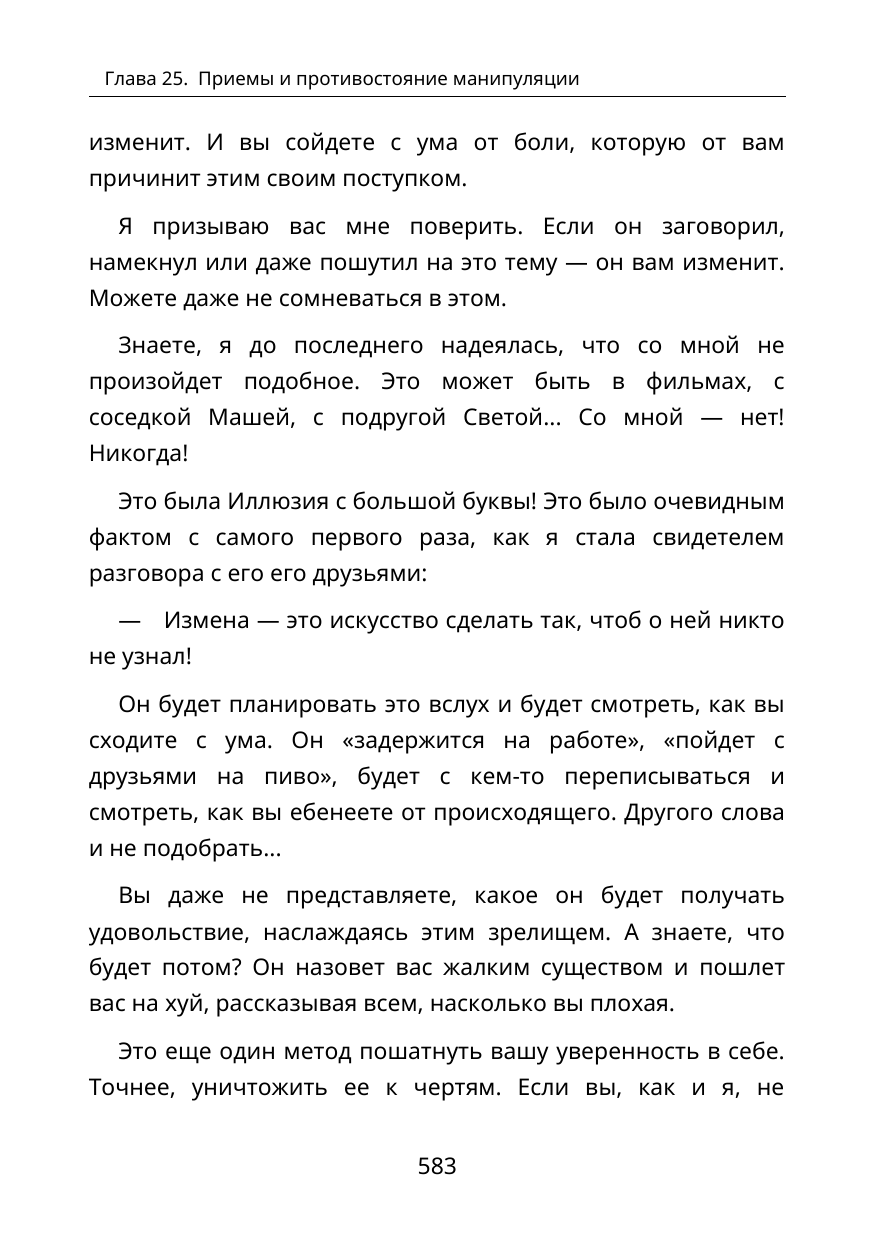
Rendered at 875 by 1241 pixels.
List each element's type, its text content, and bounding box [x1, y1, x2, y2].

text Вы даже не представляете, какое он будет получать удовольствие, наслаждаясь этим зрелищем. А знаете, что будет потом? Он назовет вас жалким существом и пошлет вас на хуй, рассказывая всем, насколько вы плохая. [88, 879, 786, 1018]
text Я призываю вас мне поверить. Если он заговорил, намекнул или даже пошутил на это тему — он вам изменит. Можете даже не сомневаться в этом. [88, 210, 786, 313]
list Измена — это искусство сделать так, чтоб о ней никто не узнал! [88, 604, 786, 672]
text Он будет планировать это вслух и будет смотреть, как вы сходите с ума. Он «задержится на работе», «пойдет с друзьями на пиво», будет с кем-то переписываться и смотреть, как вы ебенеете от происходящего. Другого слова и не подобрать... [88, 688, 786, 863]
text Это была Иллюзия с большой буквы! Это было очевидным фактом с самого первого раза, как я стала свидетелем разговора с его его друзьями: [88, 485, 786, 588]
text изменит. И вы сойдете с ума от боли, которую от вам причинит этим своим поступком. [88, 126, 786, 193]
text Это еще один метод пошатнуть вашу уверенность в себе. Точнее, уничтожить ее к чертям. Если вы, как и я, не [88, 1035, 786, 1102]
text Знаете, я до последнего надеялась, что со мной не произойдет подобное. Это может быть в фильмах, с соседкой Машей, с подругой Светой... Со мной — нет! Никогда! [88, 329, 786, 468]
